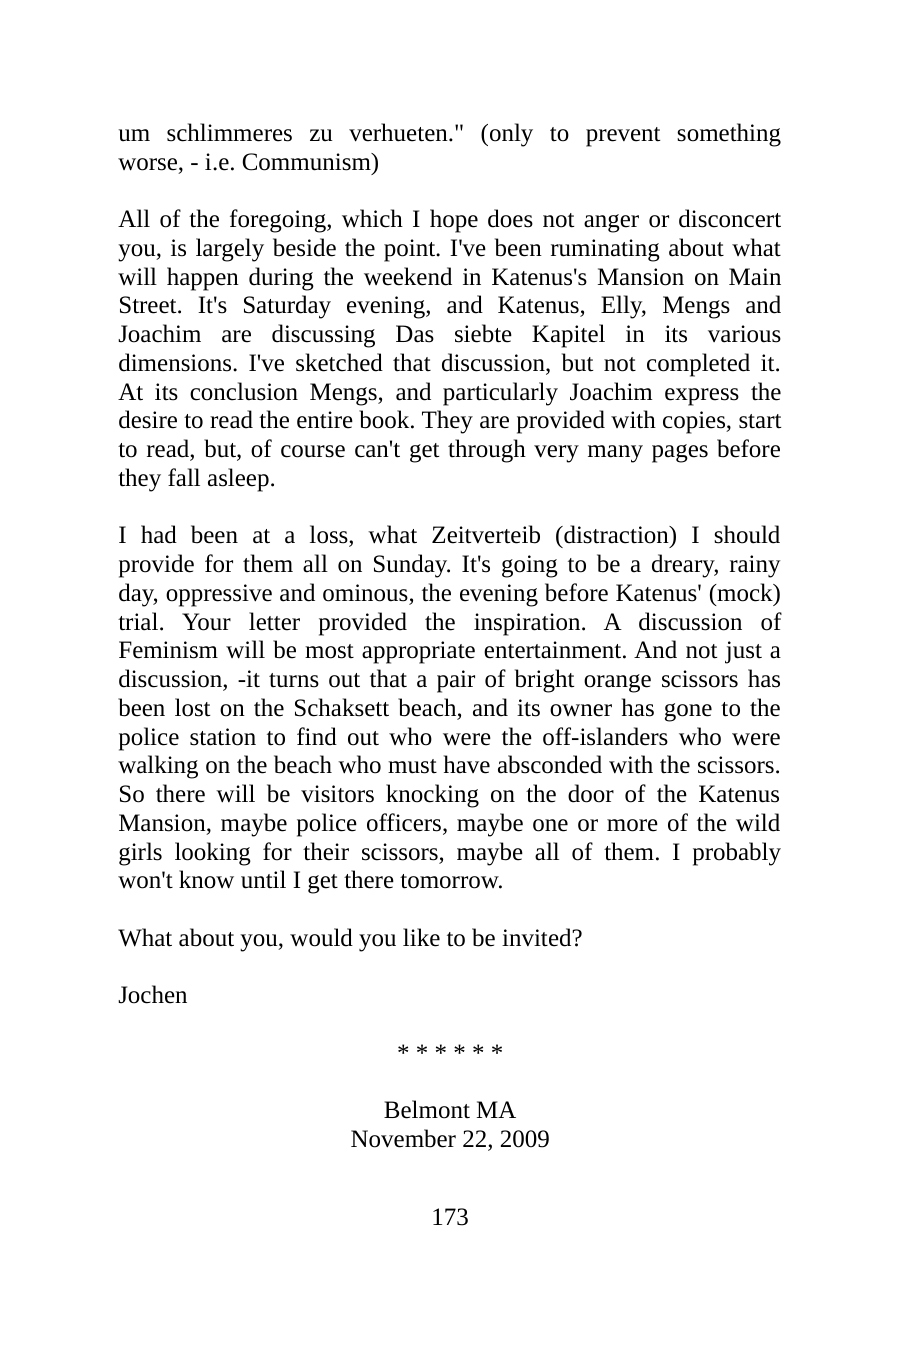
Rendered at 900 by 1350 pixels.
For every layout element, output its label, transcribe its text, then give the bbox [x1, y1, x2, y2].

text Belmont MA [118, 1096, 782, 1124]
text Jochen [118, 981, 782, 1009]
text All of the foregoing, which I hope does not anger or disconcert you, is largely beside the point. I've been ruminating about what will happen during the weekend in Katenus's Mansion on Main Street. It's Saturday evening, and Katenus, Elly, Mengs and Joachim are discussing Das siebte Kapitel in its various dimensions. I've sketched that discussion, but not completed it. At its conclusion Mengs, and particularly Joachim express the desire to read the entire book. They are provided with copies, start to read, but, of course can't get through very many pages before they fall asleep. [118, 204, 782, 492]
text um schlimmeres zu verhueten." (only to prevent something worse, - i.e. Communism) [118, 118, 782, 176]
text November 22, 2009 [118, 1124, 782, 1153]
text I had been at a loss, what Zeitverteib (distraction) I should provide for them all on Sunday. It's going to be a dreary, rainy day, oppressive and ominous, the evening before Katenus' (mock) trial. Your letter provided the inspiration. A discussion of Feminism will be most appropriate entertainment. And not just a discussion, -it turns out that a pair of bright orange scissors has been lost on the Schaksett beach, and its owner has gone to the police station to find out who were the off-islanders who were walking on the beach who must have absconded with the scissors. So there will be visitors knocking on the door of the Katenus Mansion, maybe police officers, maybe one or more of the wild girls looking for their scissors, maybe all of them. I probably won't know until I get there tomorrow. [118, 521, 782, 894]
text * * * * * * [118, 1038, 782, 1067]
text What about you, would you like to be invited? [118, 923, 782, 952]
